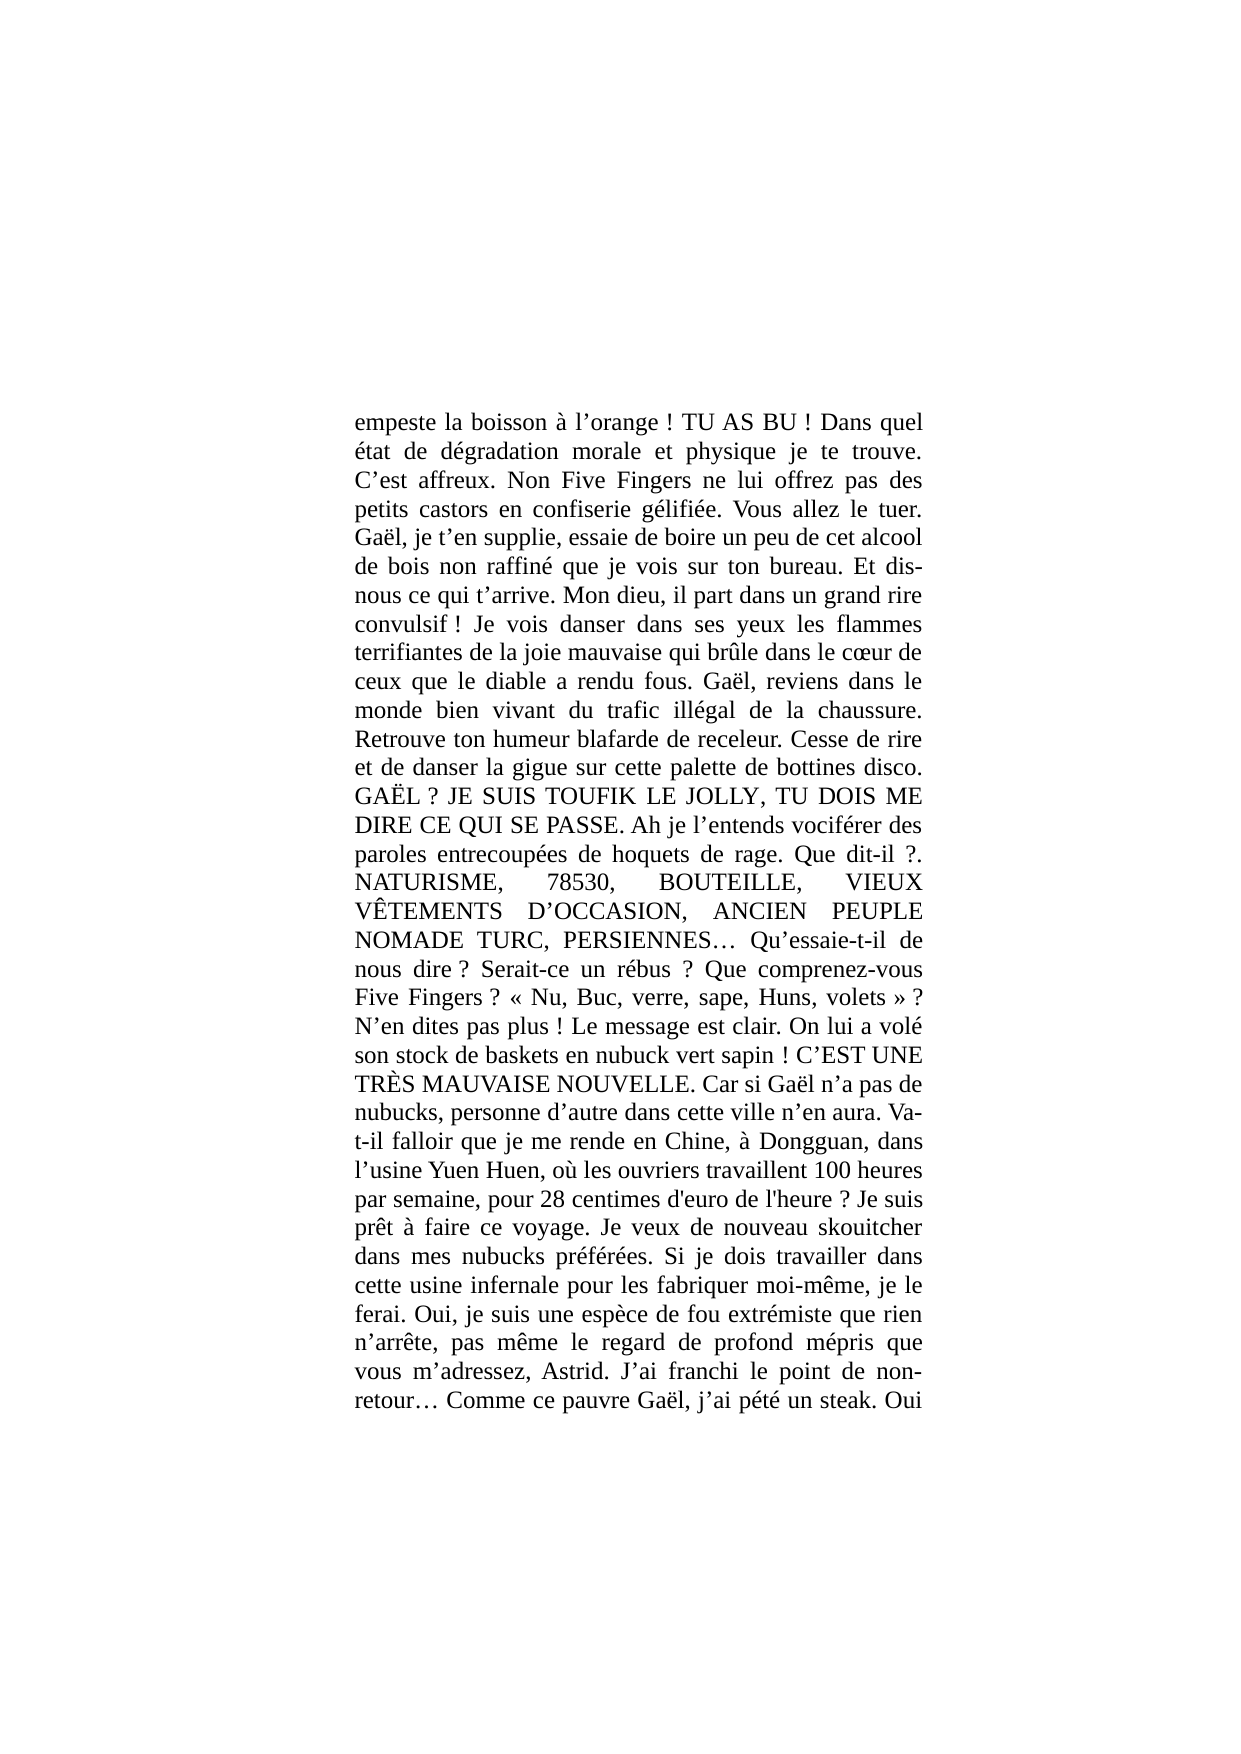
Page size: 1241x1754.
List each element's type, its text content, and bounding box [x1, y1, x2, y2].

text empeste la boisson à l’orange ! TU AS BU ! Dans quel état de dégradation morale et physique je te trouve. C’est affreux. Non Five Fingers ne lui offrez pas des petits castors en confiserie gélifiée. Vous allez le tuer. Gaël, je t’en supplie, essaie de boire un peu de cet alcool de bois non raffiné que je vois sur ton bureau. Et dis-nous ce qui t’arrive. Mon dieu, il part dans un grand rire convulsif ! Je vois danser dans ses yeux les flammes terrifiantes de la joie mauvaise qui brûle dans le cœur de ceux que le diable a rendu fous. Gaël, reviens dans le monde bien vivant du trafic illégal de la chaussure. Retrouve ton humeur blafarde de receleur. Cesse de rire et de danser la gigue sur cette palette de bottines disco. GAËL ? JE SUIS TOUFIK Le Jolly, TU DOIS ME DIRE CE QUI SE PASSE. Ah je l’entends vociférer des paroles entrecoupées de hoquets de rage. Que dit-il ?. NATURISME, 78530, BOUTEILLE, VIEUX VÊTEMENTS D’OCCASION, ancien peuple nomade turc, PERSIENNES… Qu’essaie-t-il de nous dire ? Serait-ce un rébus ? Que comprenez-vous Five Fingers ? « Nu, Buc, verre, sape, Huns, volets » ? N’en dites pas plus ! Le message est clair. On lui a volé son stock de baskets en nubuck vert sapin ! C’EST UNE TRÈS MAUVAISE NOUVELLE. Car si Gaël n’a pas de nubucks, personne d’autre dans cette ville n’en aura. Va-t-il falloir que je me rende en Chine, à Dongguan, dans l’usine Yuen Huen, où les ouvriers travaillent 100 heures par semaine, pour 28 centimes d'euro de l'heure ? Je suis prêt à faire ce voyage. Je veux de nouveau skouitcher dans mes nubucks préférées. Si je dois travailler dans cette usine infernale pour les fabriquer moi-même, je le ferai. Oui, je suis une espèce de fou extrémiste que rien n’arrête, pas même le regard de profond mépris que vous m’adressez, Astrid. J’ai franchi le point de non-retour… Comme ce pauvre Gaël, j’ai pété un steak. Oui [354, 407, 923, 1414]
